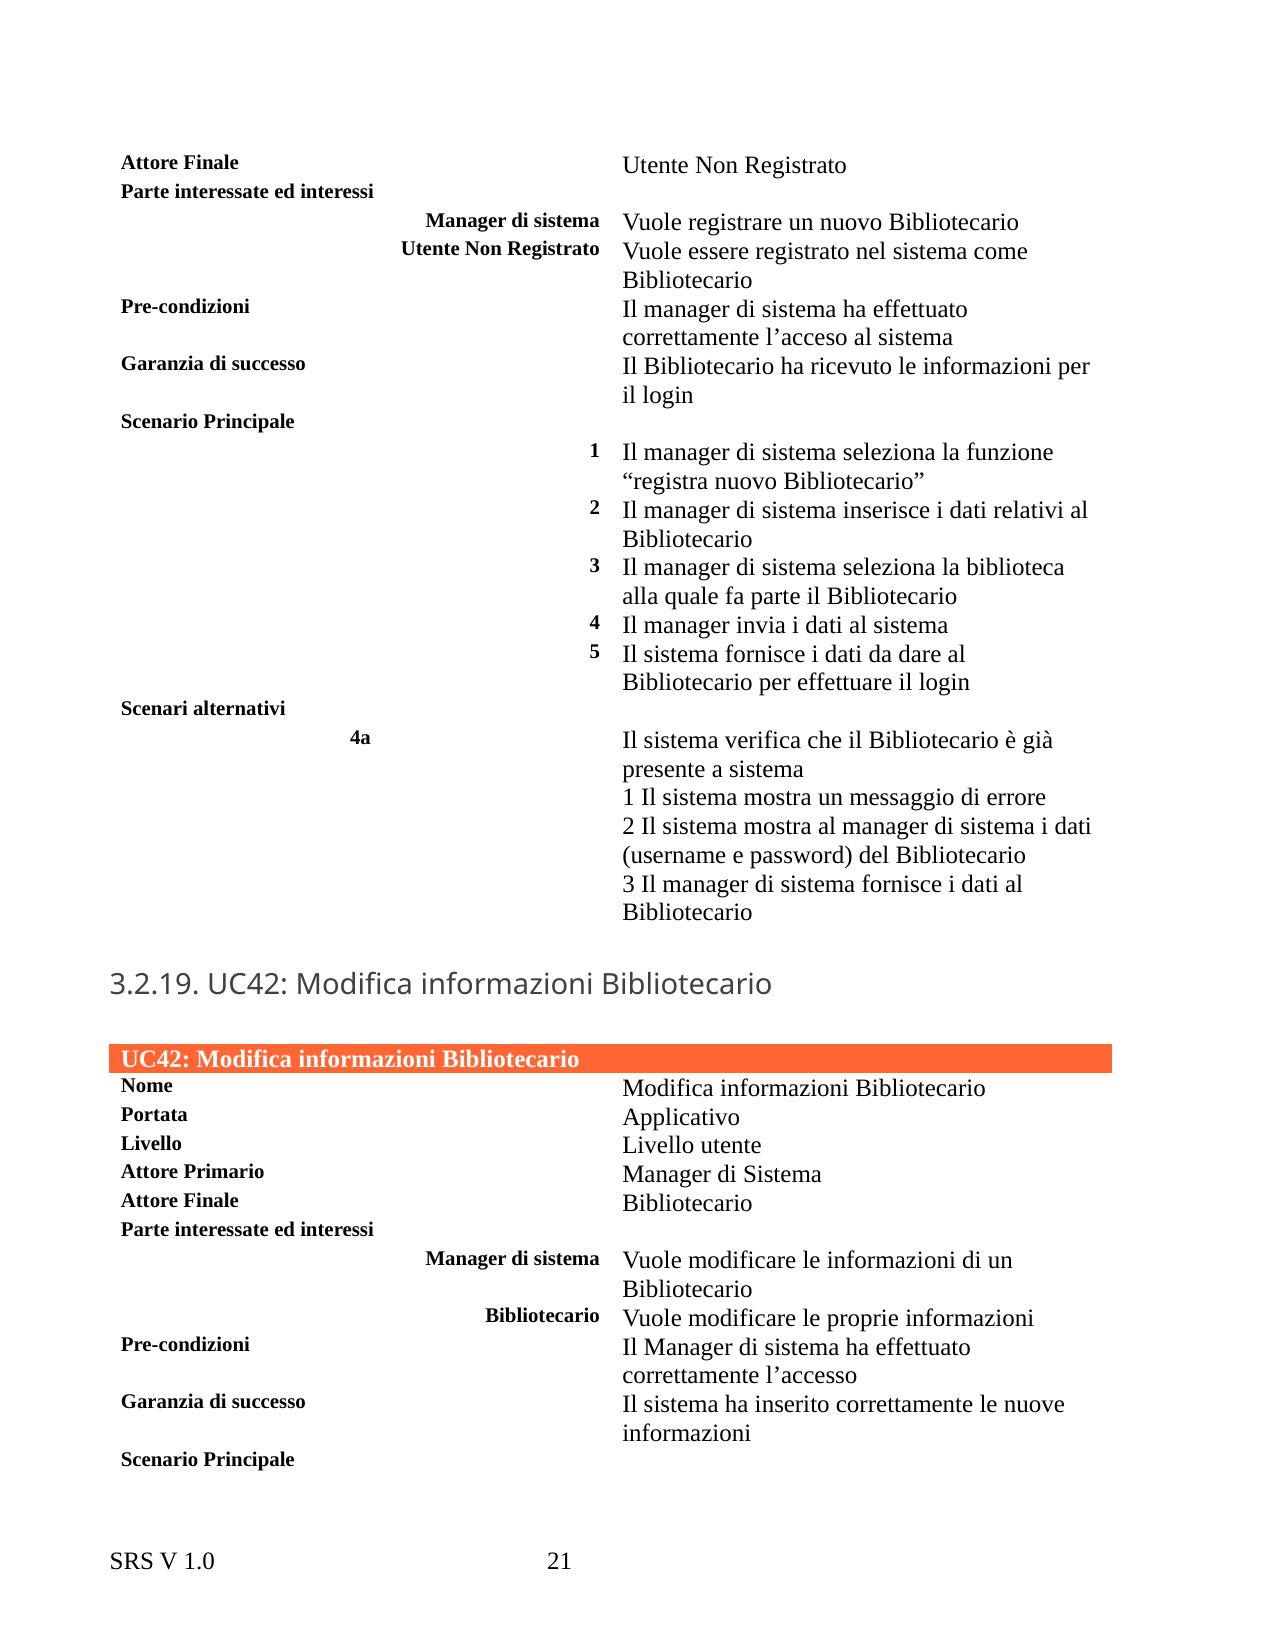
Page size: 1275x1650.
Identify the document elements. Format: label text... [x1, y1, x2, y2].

table_cell Garanzia di successo [109, 1389, 611, 1447]
table_cell Livello utente [611, 1131, 1112, 1159]
table_cell Utente Non Registrato [611, 150, 1112, 179]
table_cell Scenari alternativi [109, 696, 611, 725]
table_cell Parte interessate ed interessi [109, 1217, 611, 1246]
table_cell 2 Il sistema mostra al manager di sistema i dati (username e password) del Bibliotecario [611, 811, 1112, 869]
table_cell Scenario Principale [109, 409, 611, 437]
table_cell Il sistema ha inserito correttamente le nuove informazioni [611, 1389, 1112, 1447]
table_cell Il sistema fornisce i dati da dare al Bibliotecario per effettuare il login [611, 639, 1112, 696]
table_cell Manager di sistema [109, 208, 611, 236]
table_cell Il Manager di sistema ha effettuato correttamente l’accesso [611, 1332, 1112, 1389]
table_cell 5 [109, 639, 611, 696]
table_cell Utente Non Registrato [109, 236, 611, 294]
table_cell Manager di sistema [109, 1246, 611, 1303]
table_cell Bibliotecario [611, 1188, 1112, 1217]
table_cell 1 [109, 438, 611, 495]
table_cell Livello [109, 1131, 611, 1159]
table_cell [611, 179, 1112, 207]
table_cell Portata [109, 1102, 611, 1131]
table_cell Garanzia di successo [109, 351, 611, 409]
table_cell Vuole registrare un nuovo Bibliotecario [611, 208, 1112, 236]
table_cell Il manager di sistema inserisce i dati relativi al Bibliotecario [611, 495, 1112, 552]
table_cell [611, 1217, 1112, 1246]
table_cell Bibliotecario [109, 1303, 611, 1332]
table_cell 2 [109, 495, 611, 552]
table_cell [611, 409, 1112, 437]
table_cell Pre-condizioni [109, 1332, 611, 1389]
table_cell 1 Il sistema mostra un messaggio di errore [611, 783, 1112, 811]
table_cell Vuole modificare le proprie informazioni [611, 1303, 1112, 1332]
table_cell 3 [109, 553, 611, 610]
table_cell Il manager di sistema seleziona la funzione “registra nuovo Bibliotecario” [611, 438, 1112, 495]
table_cell Attore Primario [109, 1159, 611, 1188]
table_cell Parte interessate ed interessi [109, 179, 611, 207]
table_cell Il manager di sistema seleziona la biblioteca alla quale fa parte il Bibliotecario [611, 553, 1112, 610]
table_cell 4a [109, 725, 611, 926]
table_cell Vuole essere registrato nel sistema come Bibliotecario [611, 236, 1112, 294]
table_cell 3 Il manager di sistema fornisce i dati al Bibliotecario [611, 869, 1112, 926]
table_cell Manager di Sistema [611, 1159, 1112, 1188]
table_cell Attore Finale [109, 1188, 611, 1217]
table_cell Applicativo [611, 1102, 1112, 1131]
subtitle 3.2.19. UC42: Modifica informazioni Bibliotecario [109, 963, 1162, 1003]
table_cell Scenario Principale [109, 1447, 611, 1476]
table_header UC42: Modifica informazioni Bibliotecario [109, 1044, 1112, 1073]
table_cell Il manager invia i dati al sistema [611, 610, 1112, 639]
table_cell Il Bibliotecario ha ricevuto le informazioni per il login [611, 351, 1112, 409]
table_cell Il manager di sistema ha effettuato correttamente l’acceso al sistema [611, 294, 1112, 351]
table_cell Modifica informazioni Bibliotecario [611, 1073, 1112, 1102]
table_cell Il sistema verifica che il Bibliotecario è già presente a sistema [611, 725, 1112, 782]
table_cell Nome [109, 1073, 611, 1102]
table_cell [611, 1447, 1112, 1476]
table_cell [611, 696, 1112, 725]
table_cell Attore Finale [109, 150, 611, 179]
table_cell Vuole modificare le informazioni di un Bibliotecario [611, 1246, 1112, 1303]
table_cell 4 [109, 610, 611, 639]
table_cell Pre-condizioni [109, 294, 611, 351]
